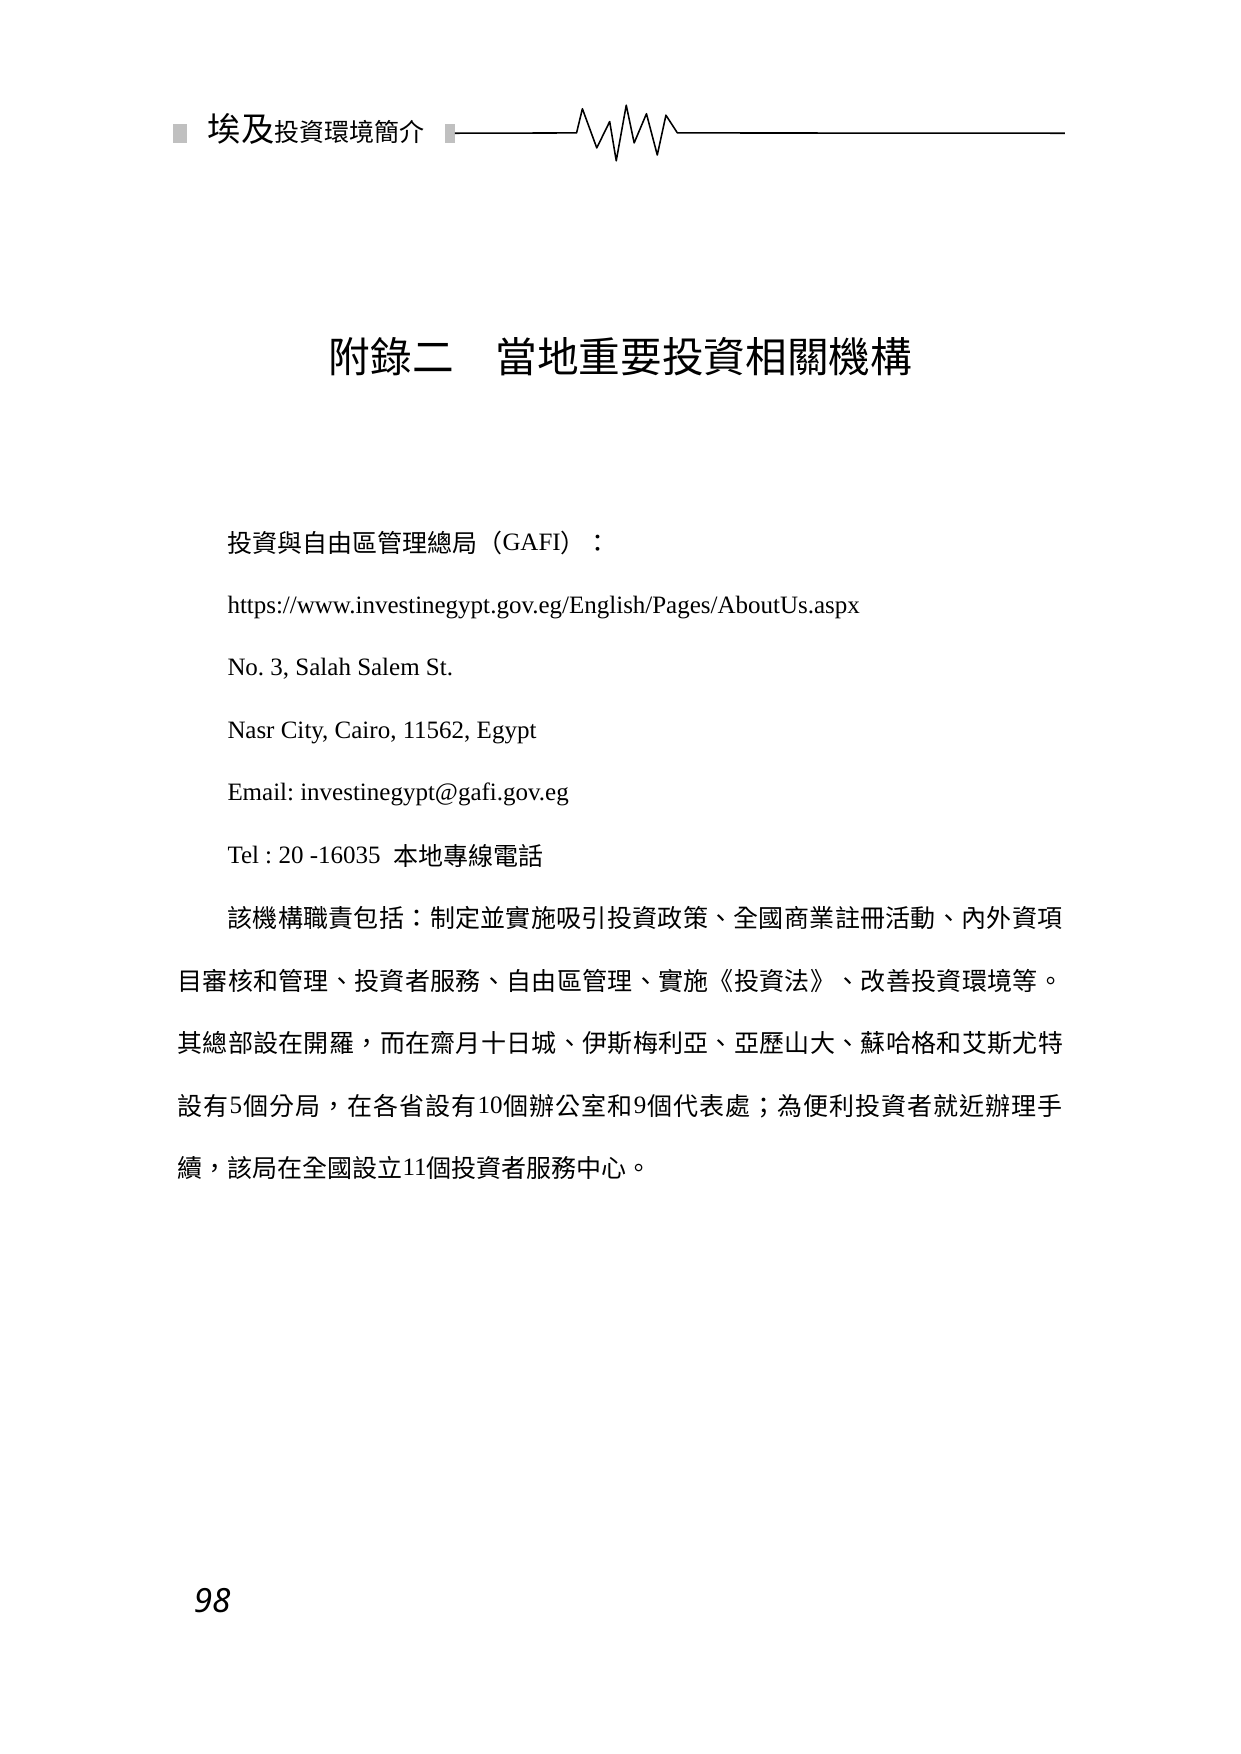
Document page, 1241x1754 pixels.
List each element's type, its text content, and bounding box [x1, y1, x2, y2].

text 投資與自由區管理總局（GAFI）： [177, 500, 1063, 563]
text https://www.investinegypt.gov.eg/English/Pages/AboutUs.aspx [177, 563, 1063, 625]
text No. 3, Salah Salem St. [177, 625, 1063, 688]
text Tel : 20 -16035 本地專線電話 [177, 813, 1063, 875]
text Email: investinegypt@gafi.gov.eg [177, 750, 1063, 813]
text 該機構職責包括：制定並實施吸引投資政策、全國商業註冊活動、內外資項目審核和管理、投資者服務、自由區管理、實施《投資法》、改善投資環境等。其總部設在開羅，而在齋月十日城、伊斯梅利亞、亞歷山大、蘇哈格和艾斯尤特設有5個分局，在各省設有10個辦公室和9個代表處；為便利投資者就近辦理手續，該局在全國設立11個投資者服務中心。 [177, 875, 1063, 1188]
text Nasr City, Cairo, 11562, Egypt [177, 688, 1063, 750]
text 附錄二 當地重要投資相關機構 [177, 313, 1063, 375]
